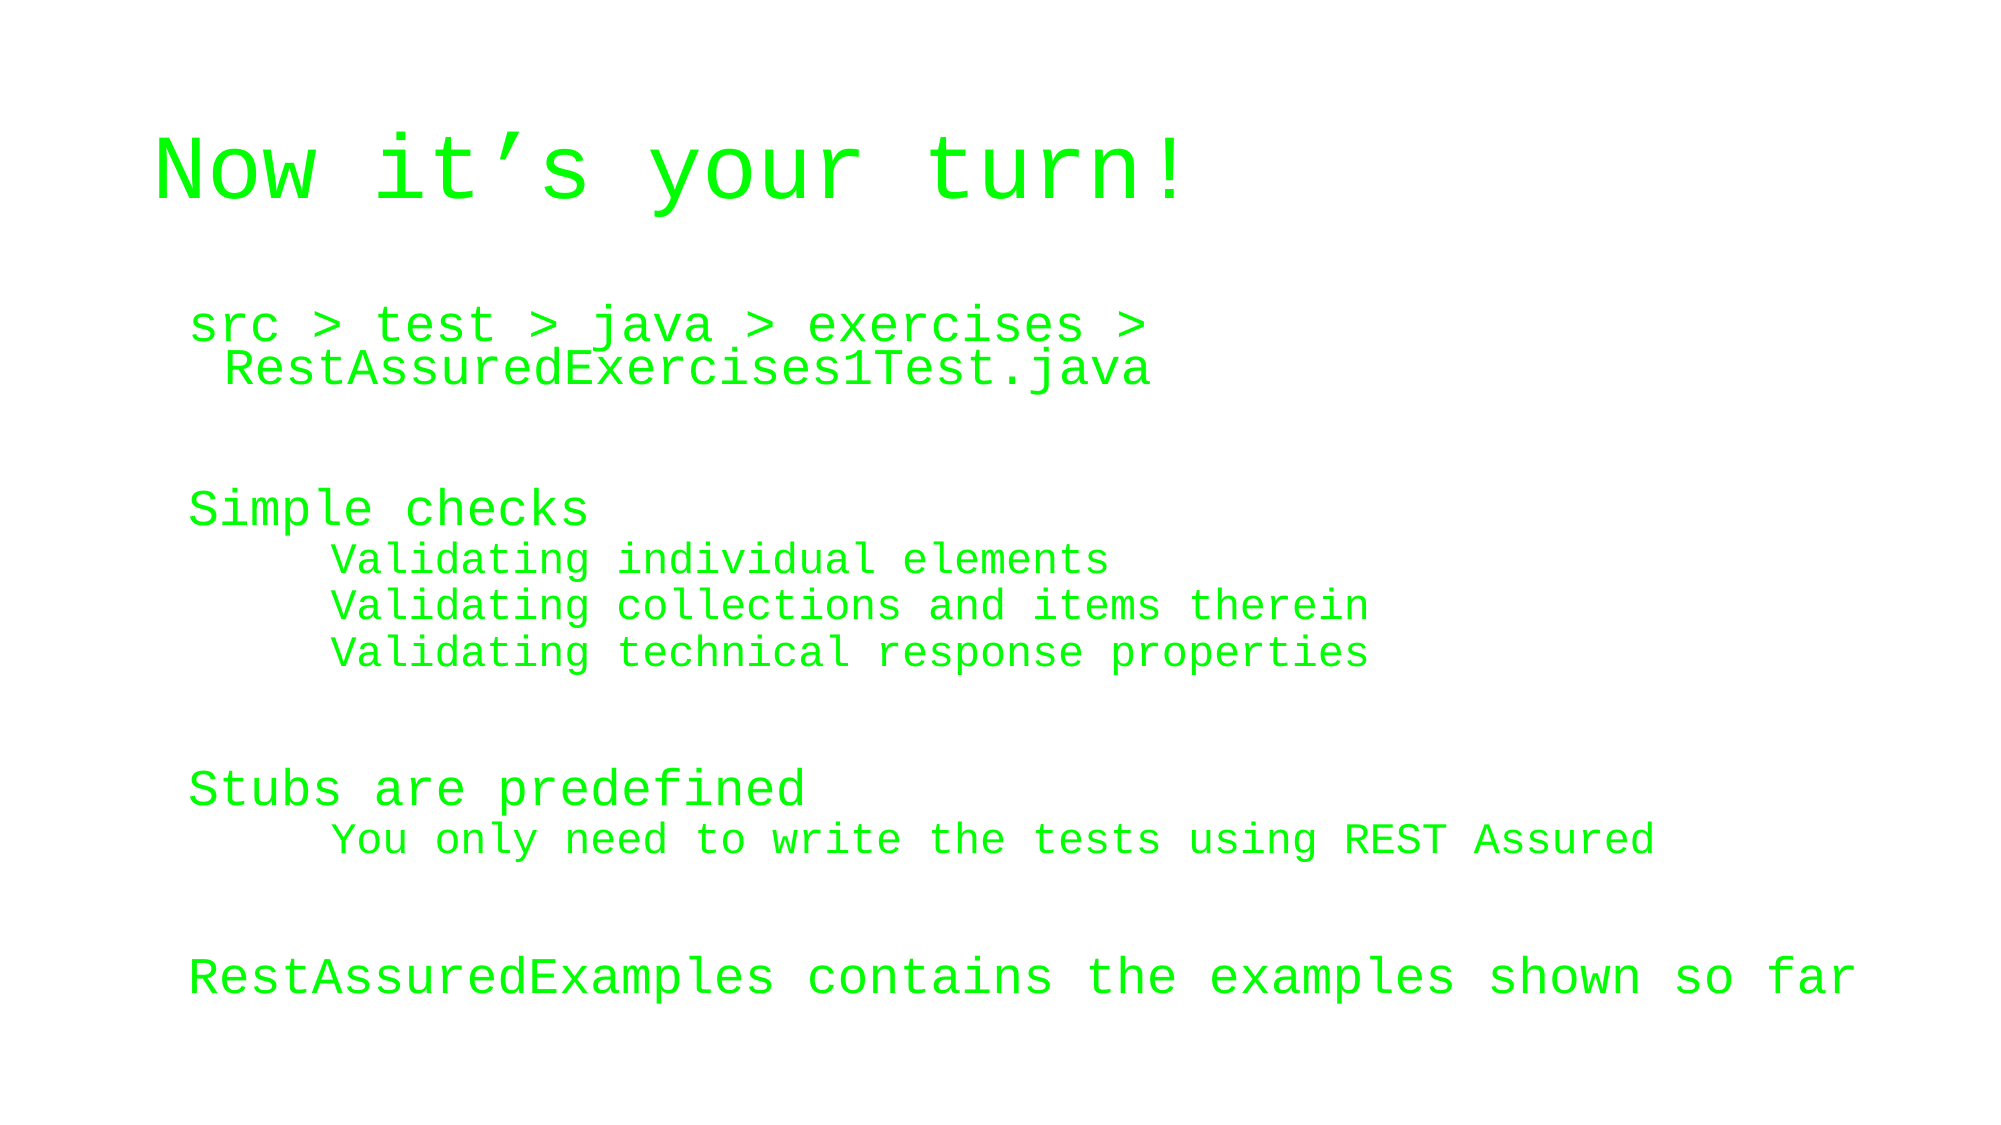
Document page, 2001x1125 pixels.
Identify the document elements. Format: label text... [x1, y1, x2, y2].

title Now it’s your turn! [137, 59, 1863, 278]
list src > test > java > exercises > RestAssuredExercises1Test.java Simple checks Validating individual elements Validating collections and items therein Validating technical response properties Stubs are predefined You only need to write the tests using REST Assured RestAssuredExamples contains the examples shown so far [137, 299, 1990, 1014]
